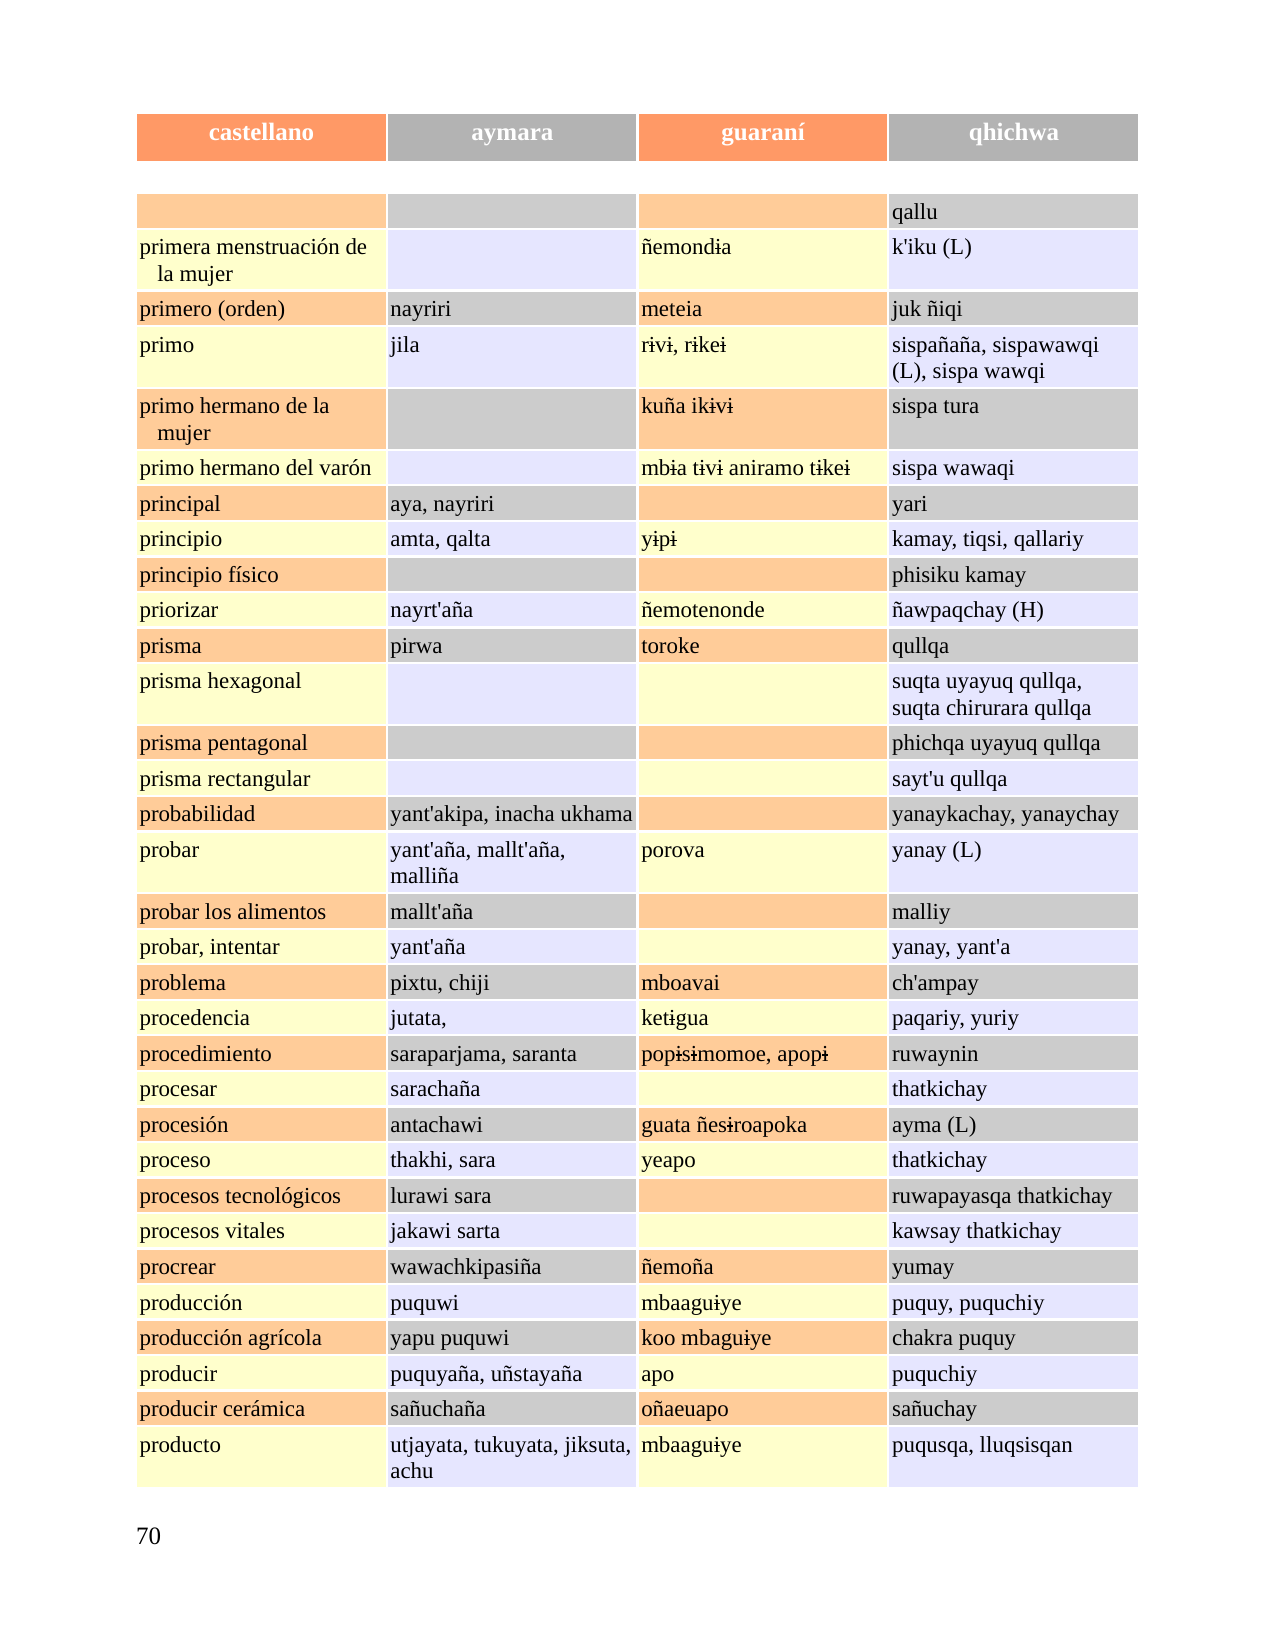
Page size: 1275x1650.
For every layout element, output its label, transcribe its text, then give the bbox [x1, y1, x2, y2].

table_cell yumay [889, 1250, 1138, 1283]
table_cell procesar [137, 1072, 386, 1105]
table_cell yant'akipa, inacha ukhama [388, 797, 636, 830]
table_cell [639, 486, 887, 520]
table_cell sispa tura [889, 389, 1138, 449]
table_cell [639, 761, 887, 795]
table_cell sañuchay [889, 1392, 1138, 1425]
table_cell prisma rectangular [137, 761, 386, 795]
table_cell [639, 797, 887, 830]
table_cell amta, qalta [388, 522, 636, 555]
table_cell [639, 664, 887, 724]
table_cell ñemondia [639, 230, 887, 289]
table_cell procesos tecnológicos [137, 1179, 386, 1212]
table_cell prisma hexagonal [137, 664, 386, 724]
table_cell producción agrícola [137, 1321, 386, 1354]
table_cell wawachkipasiña [388, 1250, 636, 1283]
table_cell thakhi, sara [388, 1143, 636, 1176]
table_cell probar [137, 833, 386, 892]
table_cell puquwi [388, 1285, 636, 1318]
table_cell primera menstruación de la mujer [137, 230, 386, 289]
table_cell guata ñesiroapoka [639, 1108, 887, 1141]
table_cell yapu puquwi [388, 1321, 636, 1354]
table_cell [137, 194, 386, 228]
table_cell [388, 451, 636, 484]
table_cell primo hermano de la mujer [137, 389, 386, 449]
table_cell apo [639, 1356, 887, 1389]
table_cell kamay, tiqsi, qallariy [889, 522, 1138, 555]
table_cell ñemoña [639, 1250, 887, 1283]
table_cell priorizar [137, 593, 386, 626]
table_cell producción [137, 1285, 386, 1318]
table_cell [639, 558, 887, 591]
table_cell qullqa [889, 629, 1138, 662]
table_cell procedencia [137, 1001, 386, 1034]
table_cell probar, intentar [137, 930, 386, 963]
table_cell malliy [889, 894, 1138, 928]
table_cell oñaeuapo [639, 1392, 887, 1425]
table_cell principio físico [137, 558, 386, 591]
table_cell producto [137, 1427, 386, 1487]
table_cell meteia [639, 292, 887, 325]
table_cell juk ñiqi [889, 292, 1138, 325]
table_cell qallu [889, 194, 1138, 228]
table_cell ñawpaqchay (H) [889, 593, 1138, 626]
table_cell nayrt'aña [388, 593, 636, 626]
table_cell kuña ikivi [639, 389, 887, 449]
table_cell antachawi [388, 1108, 636, 1141]
table_cell porova [639, 833, 887, 892]
table_cell utjayata, tukuyata, jiksuta, achu [388, 1427, 636, 1487]
table_cell sayt'u qullqa [889, 761, 1138, 795]
table_cell ch'ampay [889, 965, 1138, 999]
table_cell puquy, puquchiy [889, 1285, 1138, 1318]
table_cell [388, 230, 636, 289]
table_cell mbaaguiye [639, 1285, 887, 1318]
table_cell prisma [137, 629, 386, 662]
table_cell procesos vitales [137, 1214, 386, 1247]
table_cell primo [137, 327, 386, 387]
table_cell ñemotenonde [639, 593, 887, 626]
table_cell problema [137, 965, 386, 999]
table_cell yari [889, 486, 1138, 520]
table_cell [639, 1214, 887, 1247]
table_cell yant'aña, mallt'aña, malliña [388, 833, 636, 892]
table_cell saraparjama, saranta [388, 1036, 636, 1070]
table_cell principio [137, 522, 386, 555]
table_cell [388, 664, 636, 724]
table_cell procesión [137, 1108, 386, 1141]
table_cell mallt'aña [388, 894, 636, 928]
table_cell phichqa uyayuq qullqa [889, 726, 1138, 759]
table_cell yanay (L) [889, 833, 1138, 892]
table_cell mbaaguiye [639, 1427, 887, 1487]
table_cell pixtu, chiji [388, 965, 636, 999]
table_cell procedimiento [137, 1036, 386, 1070]
table_cell lurawi sara [388, 1179, 636, 1212]
table_cell toroke [639, 629, 887, 662]
table_cell puquchiy [889, 1356, 1138, 1389]
table_cell [639, 894, 887, 928]
table_cell sispa wawaqi [889, 451, 1138, 484]
table_cell ketigua [639, 1001, 887, 1034]
table_cell yipi [639, 522, 887, 555]
table_cell sispañaña, sispawawqi (L), sispa wawqi [889, 327, 1138, 387]
table_cell mbia tivi aniramo tikei [639, 451, 887, 484]
table_cell [388, 389, 636, 449]
table_cell koo mbaguiye [639, 1321, 887, 1354]
table_cell primo hermano del varón [137, 451, 386, 484]
table_cell proceso [137, 1143, 386, 1176]
table_cell popisimomoe, apopi [639, 1036, 887, 1070]
table_cell prisma pentagonal [137, 726, 386, 759]
table_cell [388, 558, 636, 591]
table_cell principal [137, 486, 386, 520]
table_cell [388, 726, 636, 759]
table_cell jila [388, 327, 636, 387]
table_cell aya, nayriri [388, 486, 636, 520]
table_cell sañuchaña [388, 1392, 636, 1425]
table_cell [639, 726, 887, 759]
table_cell pirwa [388, 629, 636, 662]
table_cell paqariy, yuriy [889, 1001, 1138, 1034]
table_cell chakra puquy [889, 1321, 1138, 1354]
table_cell puqusqa, lluqsisqan [889, 1427, 1138, 1487]
table_cell yant'aña [388, 930, 636, 963]
table_cell nayriri [388, 292, 636, 325]
table_cell [639, 1072, 887, 1105]
table_cell kawsay thatkichay [889, 1214, 1138, 1247]
table_cell [388, 194, 636, 228]
table_cell k'iku (L) [889, 230, 1138, 289]
table_cell sarachaña [388, 1072, 636, 1105]
table_cell phisiku kamay [889, 558, 1138, 591]
table_cell ruwapayasqa thatkichay [889, 1179, 1138, 1212]
table_cell procrear [137, 1250, 386, 1283]
table_cell yanay, yant'a [889, 930, 1138, 963]
table_cell rivi, rikei [639, 327, 887, 387]
table_cell jutata, [388, 1001, 636, 1034]
table_cell mboavai [639, 965, 887, 999]
table_cell probabilidad [137, 797, 386, 830]
table_cell producir [137, 1356, 386, 1389]
table_cell [639, 194, 887, 228]
table_cell suqta uyayuq qullqa, suqta chirurara qullqa [889, 664, 1138, 724]
table_cell puquyaña, uñstayaña [388, 1356, 636, 1389]
table_cell thatkichay [889, 1072, 1138, 1105]
table_cell ruwaynin [889, 1036, 1138, 1070]
table_cell producir cerámica [137, 1392, 386, 1425]
table_cell ayma (L) [889, 1108, 1138, 1141]
table_cell [388, 761, 636, 795]
table_cell primero (orden) [137, 292, 386, 325]
table_cell thatkichay [889, 1143, 1138, 1176]
table_cell jakawi sarta [388, 1214, 636, 1247]
table_cell [639, 1179, 887, 1212]
table_cell yeapo [639, 1143, 887, 1176]
table_cell yanaykachay, yanaychay [889, 797, 1138, 830]
table_cell probar los alimentos [137, 894, 386, 928]
table_cell [639, 930, 887, 963]
